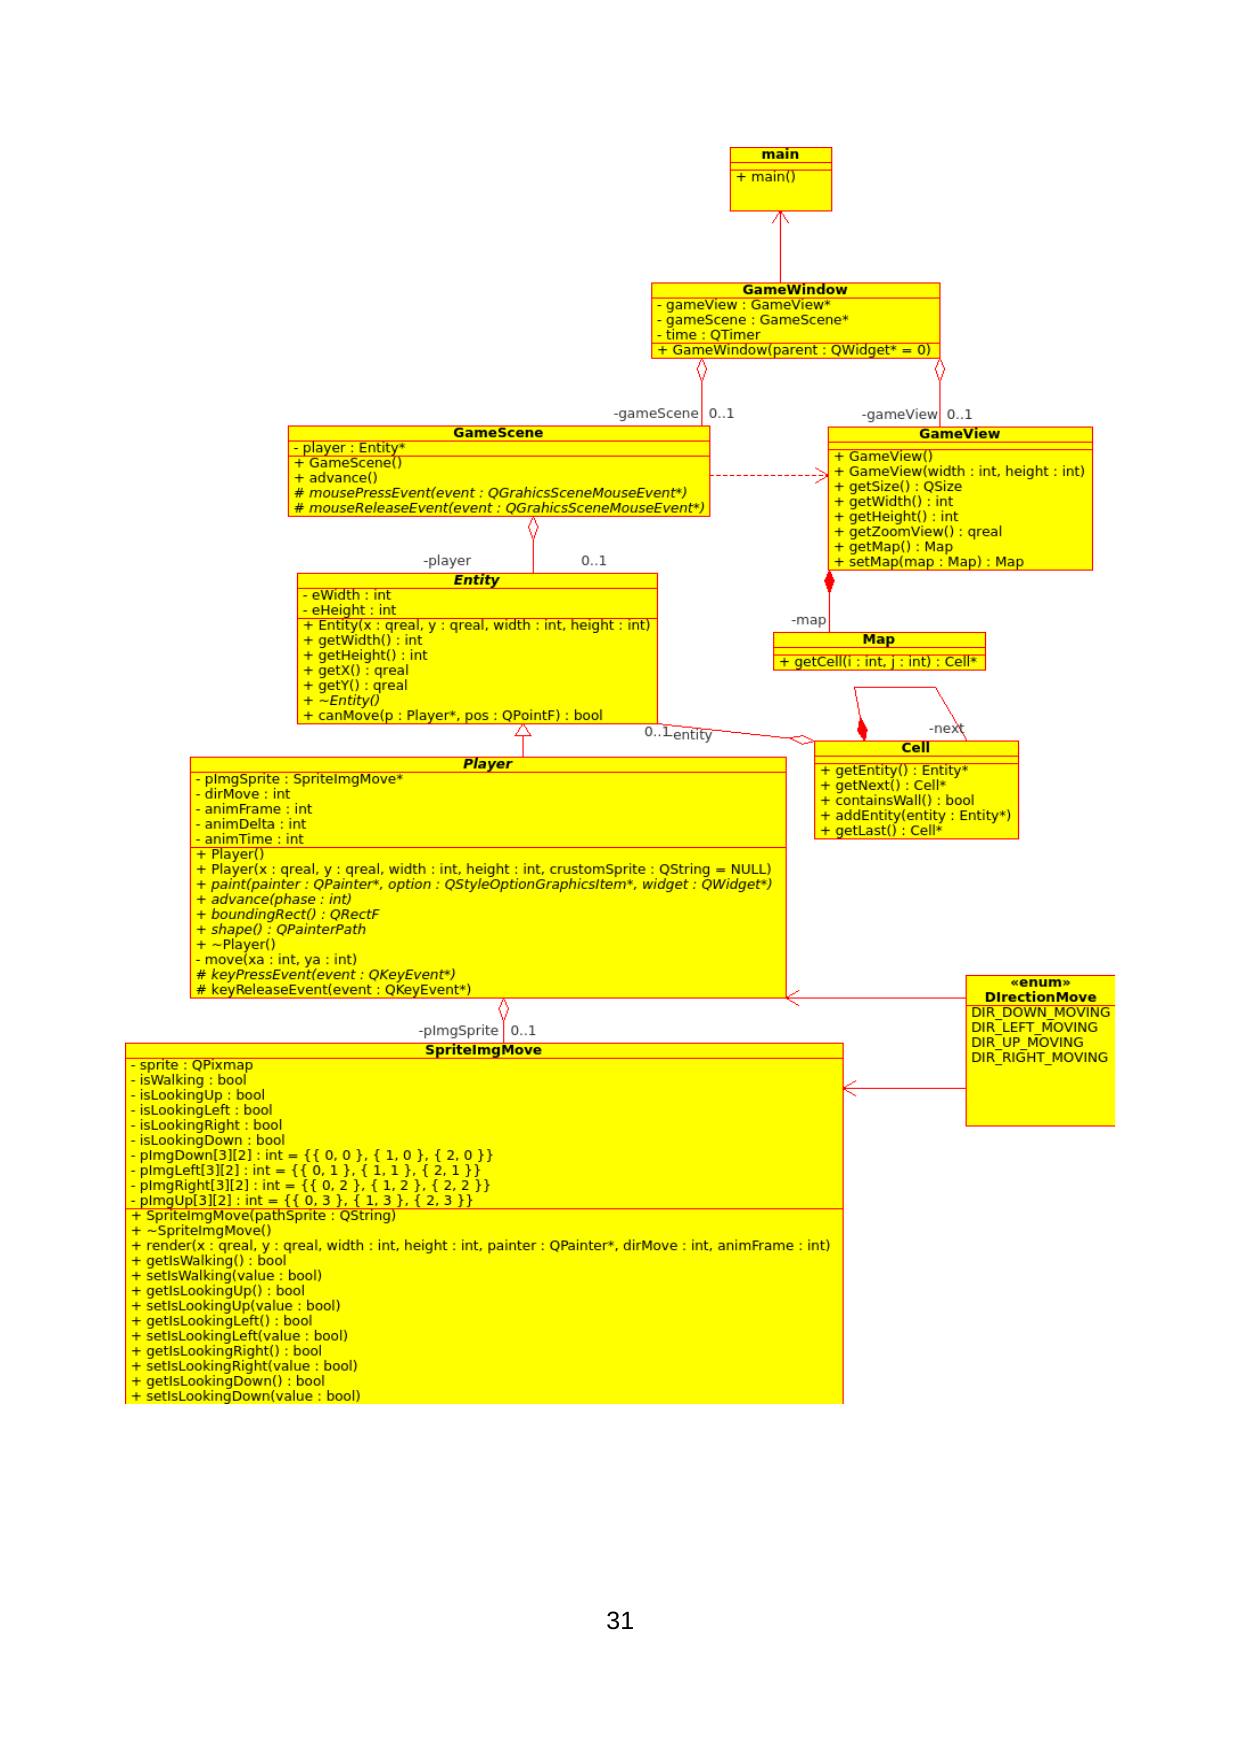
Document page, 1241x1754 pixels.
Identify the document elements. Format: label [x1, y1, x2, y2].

picture [125, 147, 1116, 1404]
